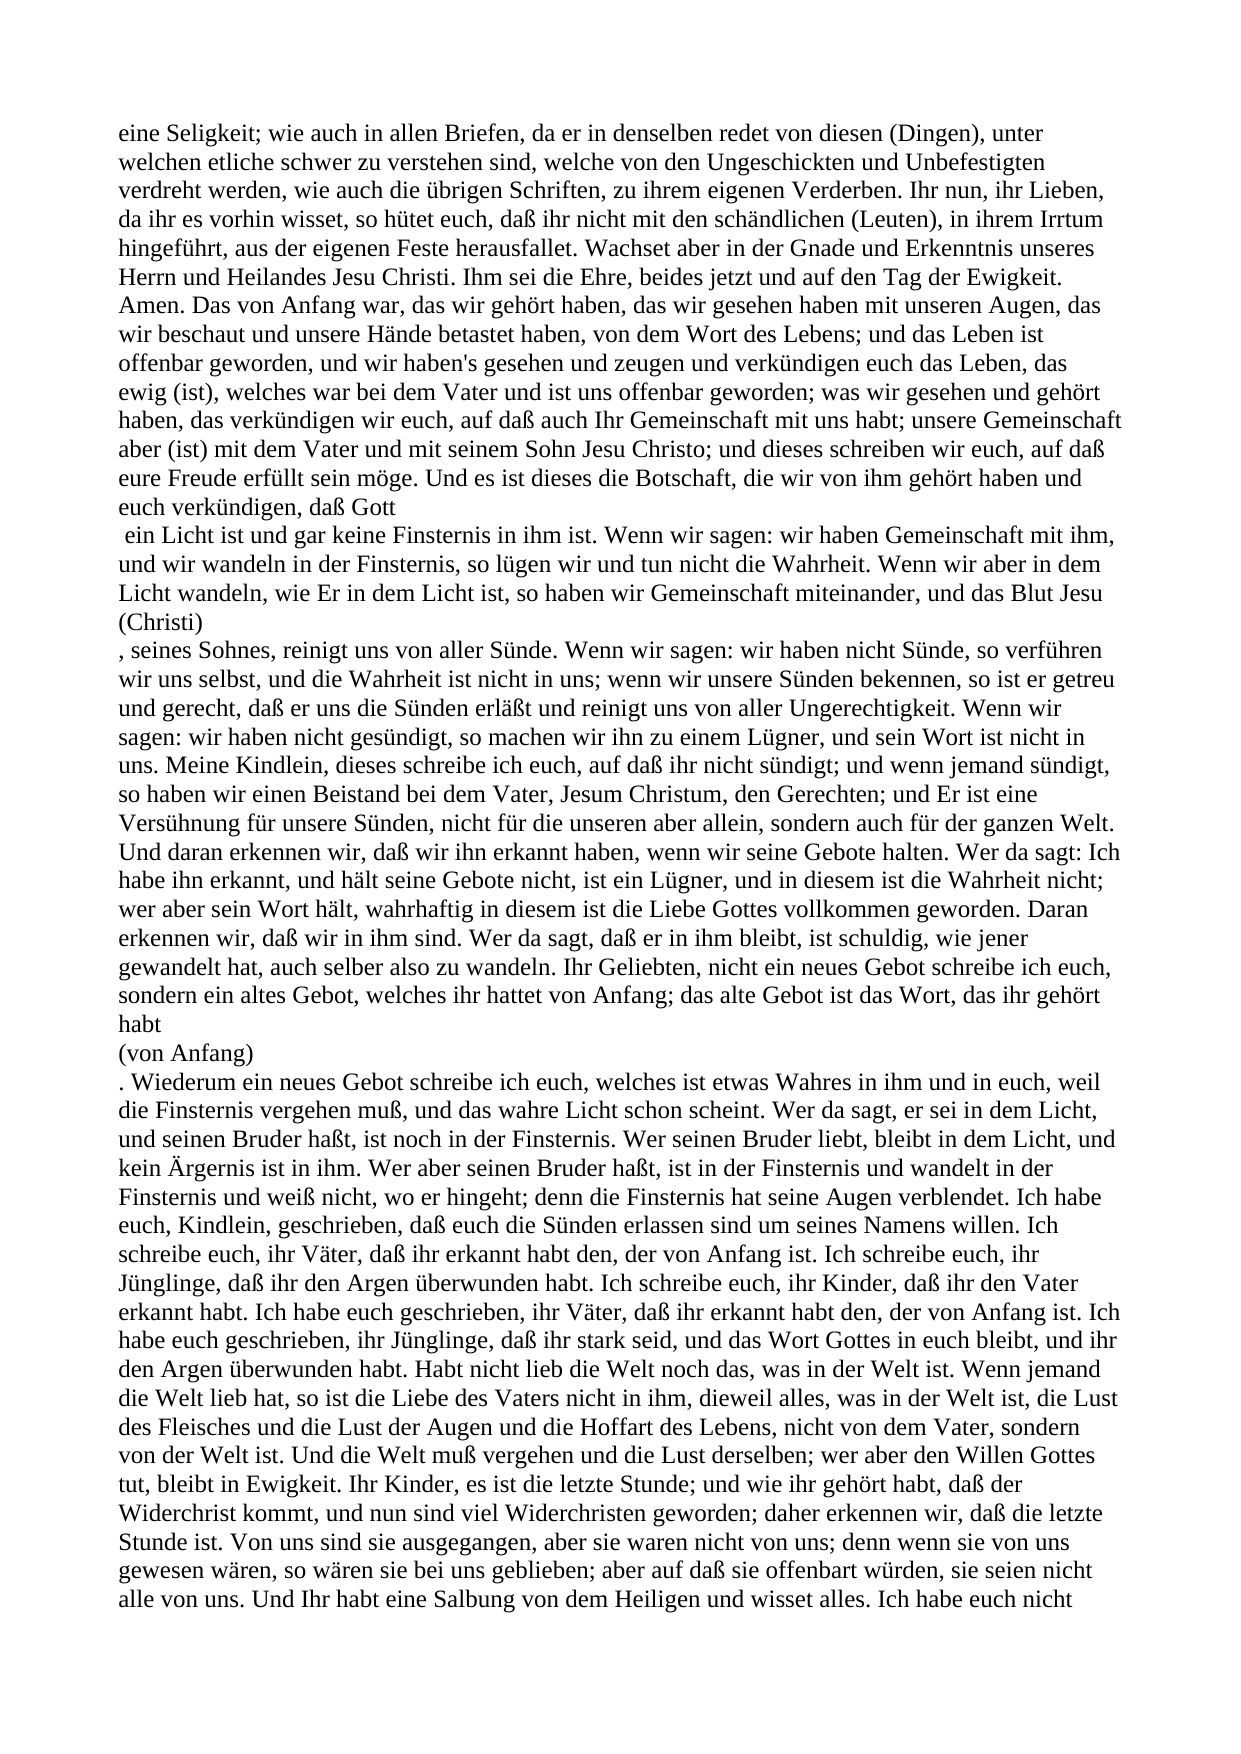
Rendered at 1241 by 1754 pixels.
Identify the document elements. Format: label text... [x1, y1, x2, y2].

text ein Licht ist und gar keine Finsternis in ihm ist. Wenn wir sagen: wir haben Gemeinschaft mit ihm, und wir wandeln in der Finsternis, so lügen wir und tun nicht die Wahrheit. Wenn wir aber in dem Licht wandeln, wie Er in dem Licht ist, so haben wir Gemeinschaft miteinander, und das Blut Jesu [118, 521, 1122, 607]
text , seines Sohnes, reinigt uns von aller Sünde. Wenn wir sagen: wir haben nicht Sünde, so verführen wir uns selbst, und die Wahrheit ist nicht in uns; wenn wir unsere Sünden bekennen, so ist er getreu und gerecht, daß er uns die Sünden erläßt und reinigt uns von aller Ungerechtigkeit. Wenn wir sagen: wir haben nicht gesündigt, so machen wir ihn zu einem Lügner, und sein Wort ist nicht in uns. Meine Kindlein, dieses schreibe ich euch, auf daß ihr nicht sündigt; und wenn jemand sündigt, so haben wir einen Beistand bei dem Vater, Jesum Christum, den Gerechten; und Er ist eine Versühnung für unsere Sünden, nicht für die unseren aber allein, sondern auch für der ganzen Welt. Und daran erkennen wir, daß wir ihn erkannt haben, wenn wir seine Gebote halten. Wer da sagt: Ich habe ihn erkannt, und hält seine Gebote nicht, ist ein Lügner, und in diesem ist die Wahrheit nicht; wer aber sein Wort hält, wahrhaftig in diesem ist die Liebe Gottes vollkommen geworden. Daran erkennen wir, daß wir in ihm sind. Wer da sagt, daß er in ihm bleibt, ist schuldig, wie jener gewandelt hat, auch selber also zu wandeln. Ihr Geliebten, nicht ein neues Gebot schreibe ich euch, sondern ein altes Gebot, welches ihr hattet von Anfang; das alte Gebot ist das Wort, das ihr gehört habt [118, 636, 1122, 1038]
text (Christi) [118, 607, 1122, 636]
text . Wiederum ein neues Gebot schreibe ich euch, welches ist etwas Wahres in ihm und in euch, weil die Finsternis vergehen muß, und das wahre Licht schon scheint. Wer da sagt, er sei in dem Licht, und seinen Bruder haßt, ist noch in der Finsternis. Wer seinen Bruder liebt, bleibt in dem Licht, und kein Ärgernis ist in ihm. Wer aber seinen Bruder haßt, ist in der Finsternis und wandelt in der Finsternis und weiß nicht, wo er hingeht; denn die Finsternis hat seine Augen verblendet. Ich habe euch, Kindlein, geschrieben, daß euch die Sünden erlassen sind um seines Namens willen. Ich schreibe euch, ihr Väter, daß ihr erkannt habt den, der von Anfang ist. Ich schreibe euch, ihr Jünglinge, daß ihr den Argen überwunden habt. Ich schreibe euch, ihr Kinder, daß ihr den Vater erkannt habt. Ich habe euch geschrieben, ihr Väter, daß ihr erkannt habt den, der von Anfang ist. Ich habe euch geschrieben, ihr Jünglinge, daß ihr stark seid, und das Wort Gottes in euch bleibt, und ihr den Argen überwunden habt. Habt nicht lieb die Welt noch das, was in der Welt ist. Wenn jemand die Welt lieb hat, so ist die Liebe des Vaters nicht in ihm, dieweil alles, was in der Welt ist, die Lust des Fleisches und die Lust der Augen und die Hoffart des Lebens, nicht von dem Vater, sondern von der Welt ist. Und die Welt muß vergehen und die Lust derselben; wer aber den Willen Gottes tut, bleibt in Ewigkeit. Ihr Kinder, es ist die letzte Stunde; und wie ihr gehört habt, daß der Widerchrist kommt, und nun sind viel Widerchristen geworden; daher erkennen wir, daß die letzte Stunde ist. Von uns sind sie ausgegangen, aber sie waren nicht von uns; denn wenn sie von uns gewesen wären, so wären sie bei uns geblieben; aber auf daß sie offenbart würden, sie seien nicht alle von uns. Und Ihr habt eine Salbung von dem Heiligen und wisset alles. Ich habe euch nicht [118, 1067, 1122, 1613]
text eine Seligkeit; wie auch in allen Briefen, da er in denselben redet von diesen (Dingen), unter welchen etliche schwer zu verstehen sind, welche von den Ungeschickten und Unbefestigten verdreht werden, wie auch die übrigen Schriften, zu ihrem eigenen Verderben. Ihr nun, ihr Lieben, da ihr es vorhin wisset, so hütet euch, daß ihr nicht mit den schändlichen (Leuten), in ihrem Irrtum hingeführt, aus der eigenen Feste herausfallet. Wachset aber in der Gnade und Erkenntnis unseres Herrn und Heilandes Jesu Christi. Ihm sei die Ehre, beides jetzt und auf den Tag der Ewigkeit. Amen. Das von Anfang war, das wir gehört haben, das wir gesehen haben mit unseren Augen, das wir beschaut und unsere Hände betastet haben, von dem Wort des Lebens; und das Leben ist offenbar geworden, und wir haben's gesehen und zeugen und verkündigen euch das Leben, das ewig (ist), welches war bei dem Vater und ist uns offenbar geworden; was wir gesehen und gehört haben, das verkündigen wir euch, auf daß auch Ihr Gemeinschaft mit uns habt; unsere Gemeinschaft aber (ist) mit dem Vater und mit seinem Sohn Jesu Christo; und dieses schreiben wir euch, auf daß eure Freude erfüllt sein möge. Und es ist dieses die Botschaft, die wir von ihm gehört haben und euch verkündigen, daß Gott [118, 118, 1122, 521]
text (von Anfang) [118, 1038, 1122, 1067]
